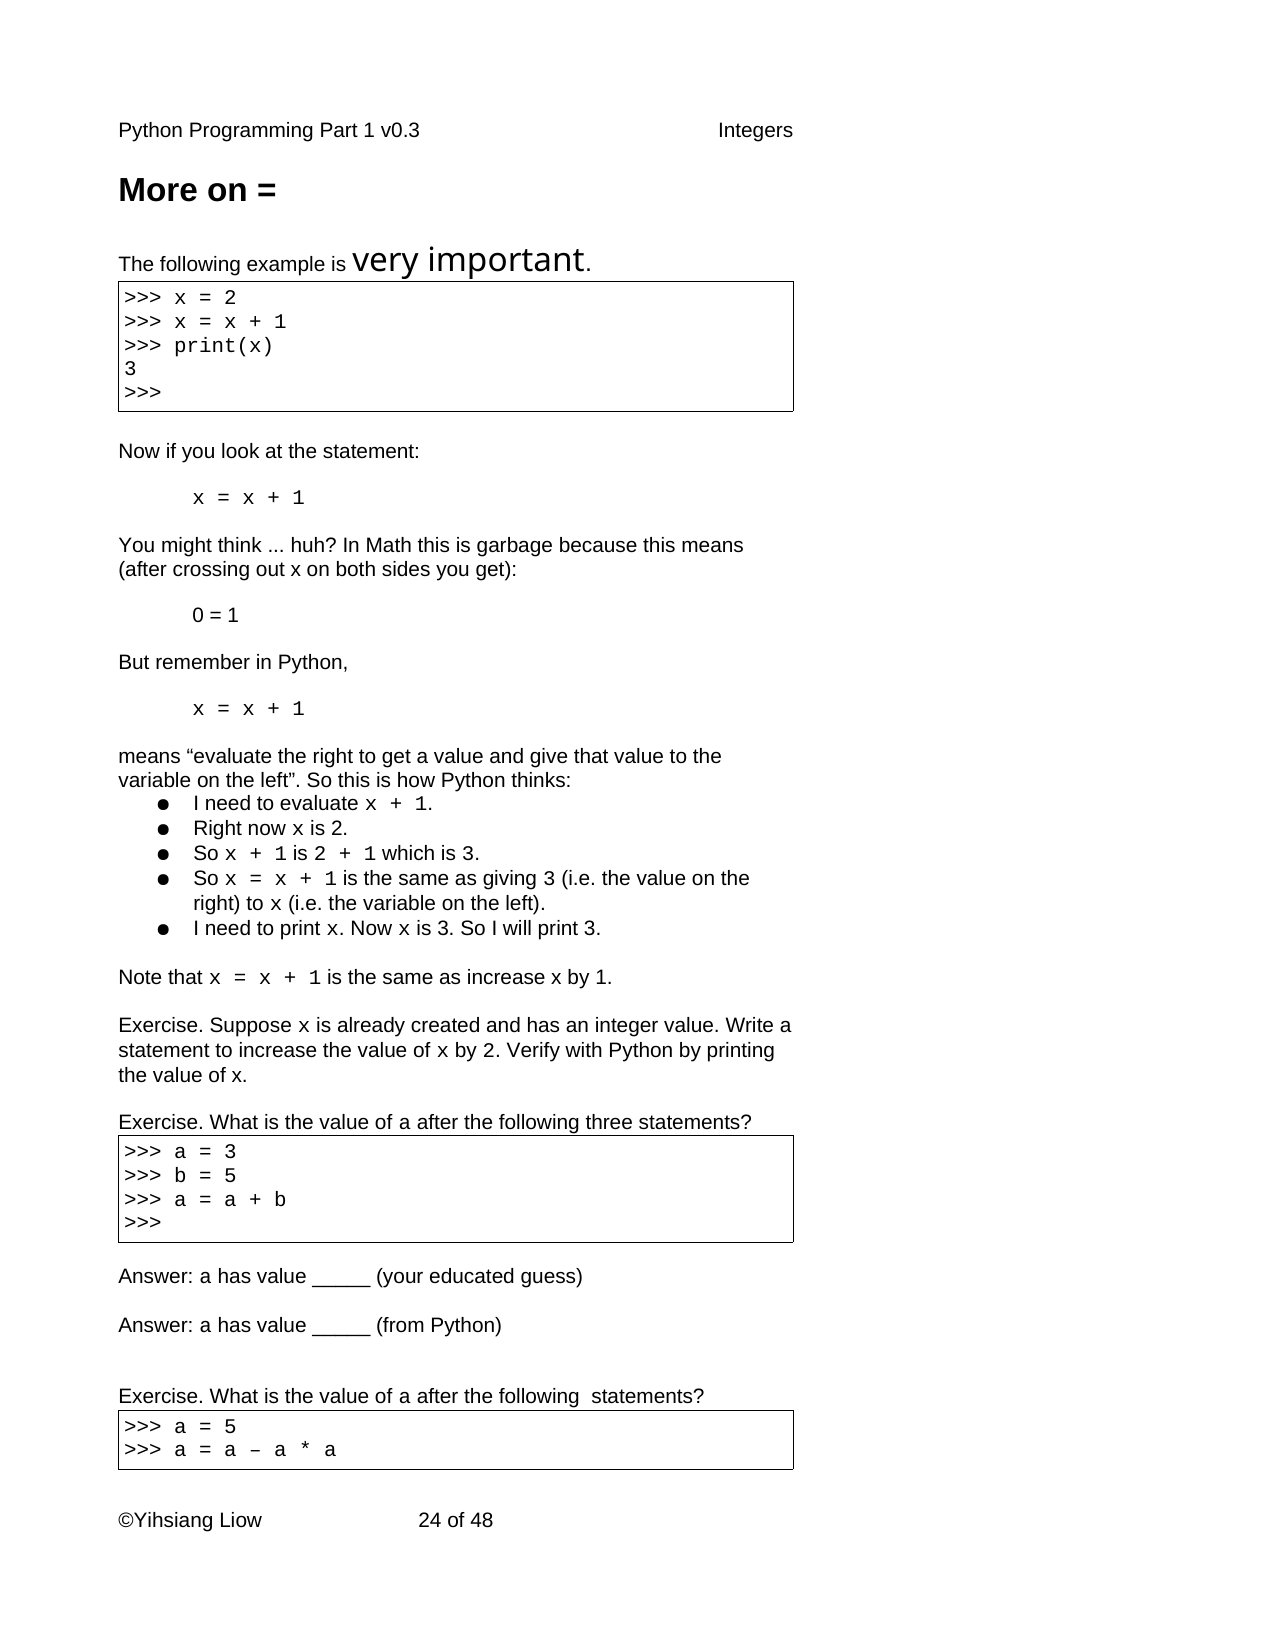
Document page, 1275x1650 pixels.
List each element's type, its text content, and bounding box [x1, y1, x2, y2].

list So x + 1 is 2 + 1 which is 3. [156, 842, 793, 867]
text 0 = 1 [118, 604, 793, 627]
text More on = [118, 171, 793, 208]
text x = x + 1 [118, 697, 793, 722]
text Now if you look at the statement: [118, 439, 793, 462]
text x = x + 1 [118, 486, 793, 511]
text The following example is very important. [118, 236, 793, 281]
text Exercise. What is the value of a after the following three statements? [118, 1110, 793, 1135]
list Right now x is 2. [156, 817, 793, 842]
list So x = x + 1 is the same as giving 3 (i.e. the value on the right) to x (i.e. the variable on the left). [156, 867, 793, 917]
table_header >>> x = 2 >>> x = x + 1 >>> print(x) 3 >>> [119, 282, 793, 411]
list I need to print x. Now x is 3. So I will print 3. [156, 917, 793, 942]
text means “evaluate the right to get a value and give that value to the variable on the left”. So this is how Python thinks: [118, 745, 793, 791]
text Note that x = x + 1 is the same as increase x by 1. [118, 965, 793, 990]
text Answer: a has value _____ (your educated guess) [118, 1265, 793, 1290]
text Exercise. Suppose x is already created and has an integer value. Write a statement to increase the value of x by 2. Verify with Python by printing the value of x. [118, 1014, 793, 1087]
text Exercise. What is the value of a after the following statements? [118, 1385, 793, 1410]
table_header >>> a = 5 >>> a = a – a * a [119, 1411, 793, 1469]
list I need to evaluate x + 1. [156, 791, 793, 817]
text Answer: a has value _____ (from Python) [118, 1313, 793, 1338]
table_header >>> a = 3 >>> b = 5 >>> a = a + b >>> [119, 1136, 793, 1242]
text You might think ... huh? In Math this is garbage because this means (after crossing out x on both sides you get): [118, 534, 793, 581]
text But remember in Python, [118, 650, 793, 673]
